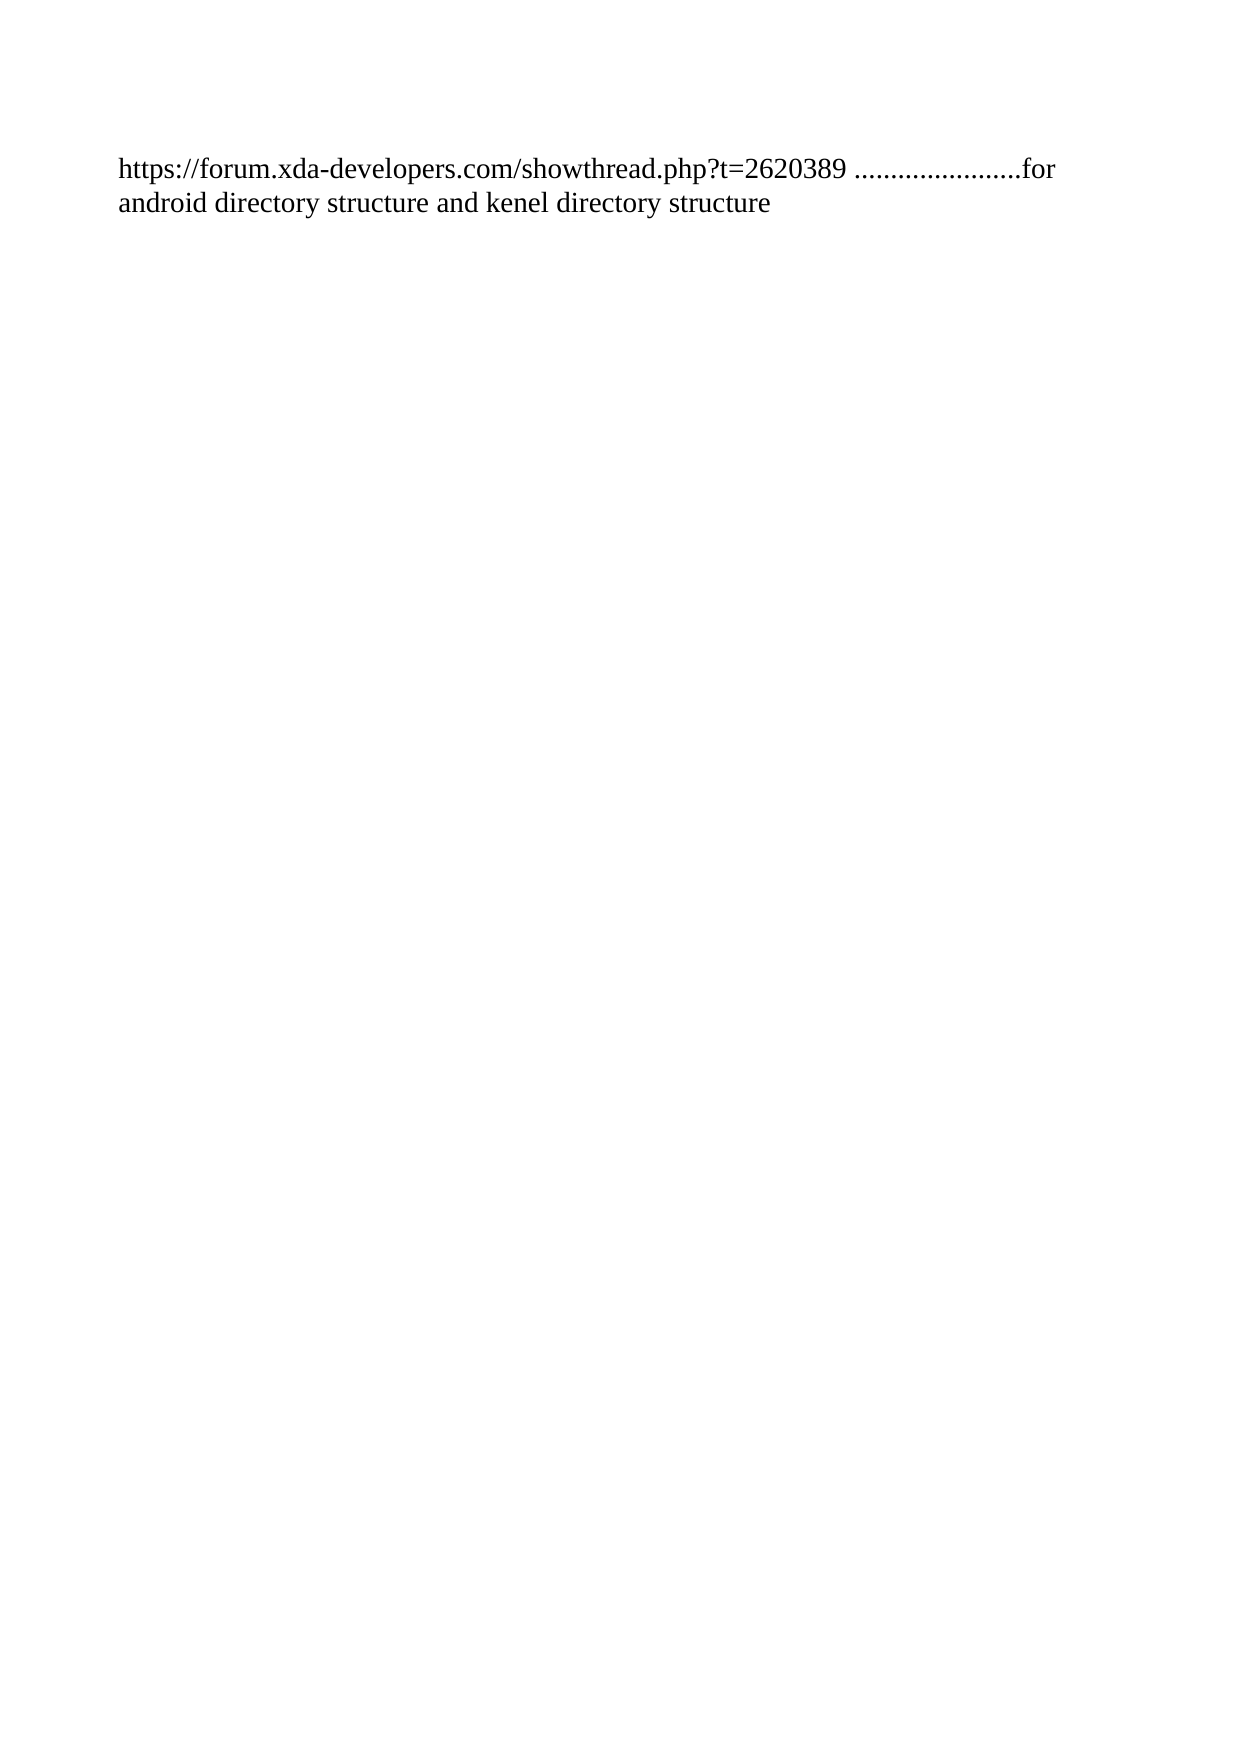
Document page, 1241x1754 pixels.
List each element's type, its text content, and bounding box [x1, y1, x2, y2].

text https://forum.xda-developers.com/showthread.php?t=2620389 .......................for android directory structure and kenel directory structure [118, 152, 1122, 219]
